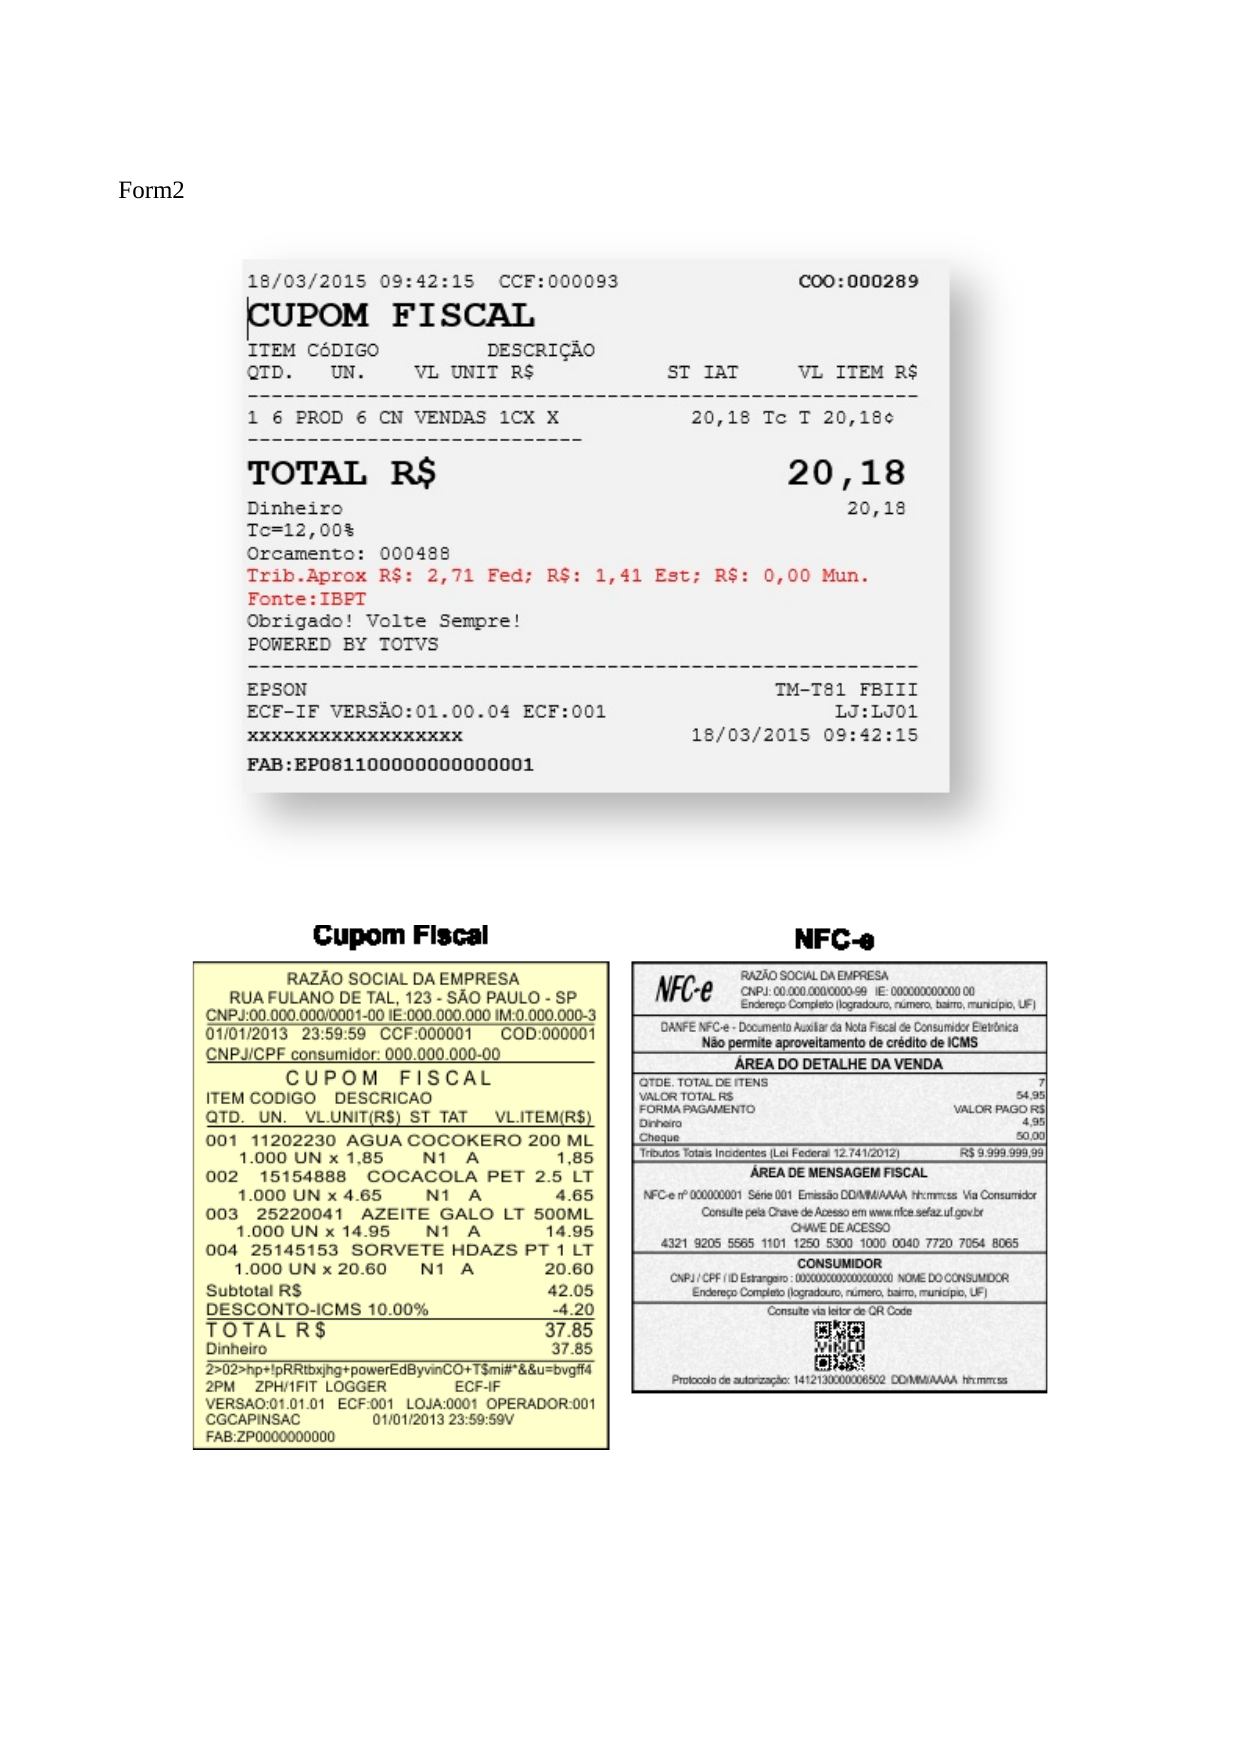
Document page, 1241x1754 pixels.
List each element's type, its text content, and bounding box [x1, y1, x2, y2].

picture [192, 925, 1048, 1450]
picture [216, 233, 1024, 868]
text Form2 [118, 176, 1122, 204]
